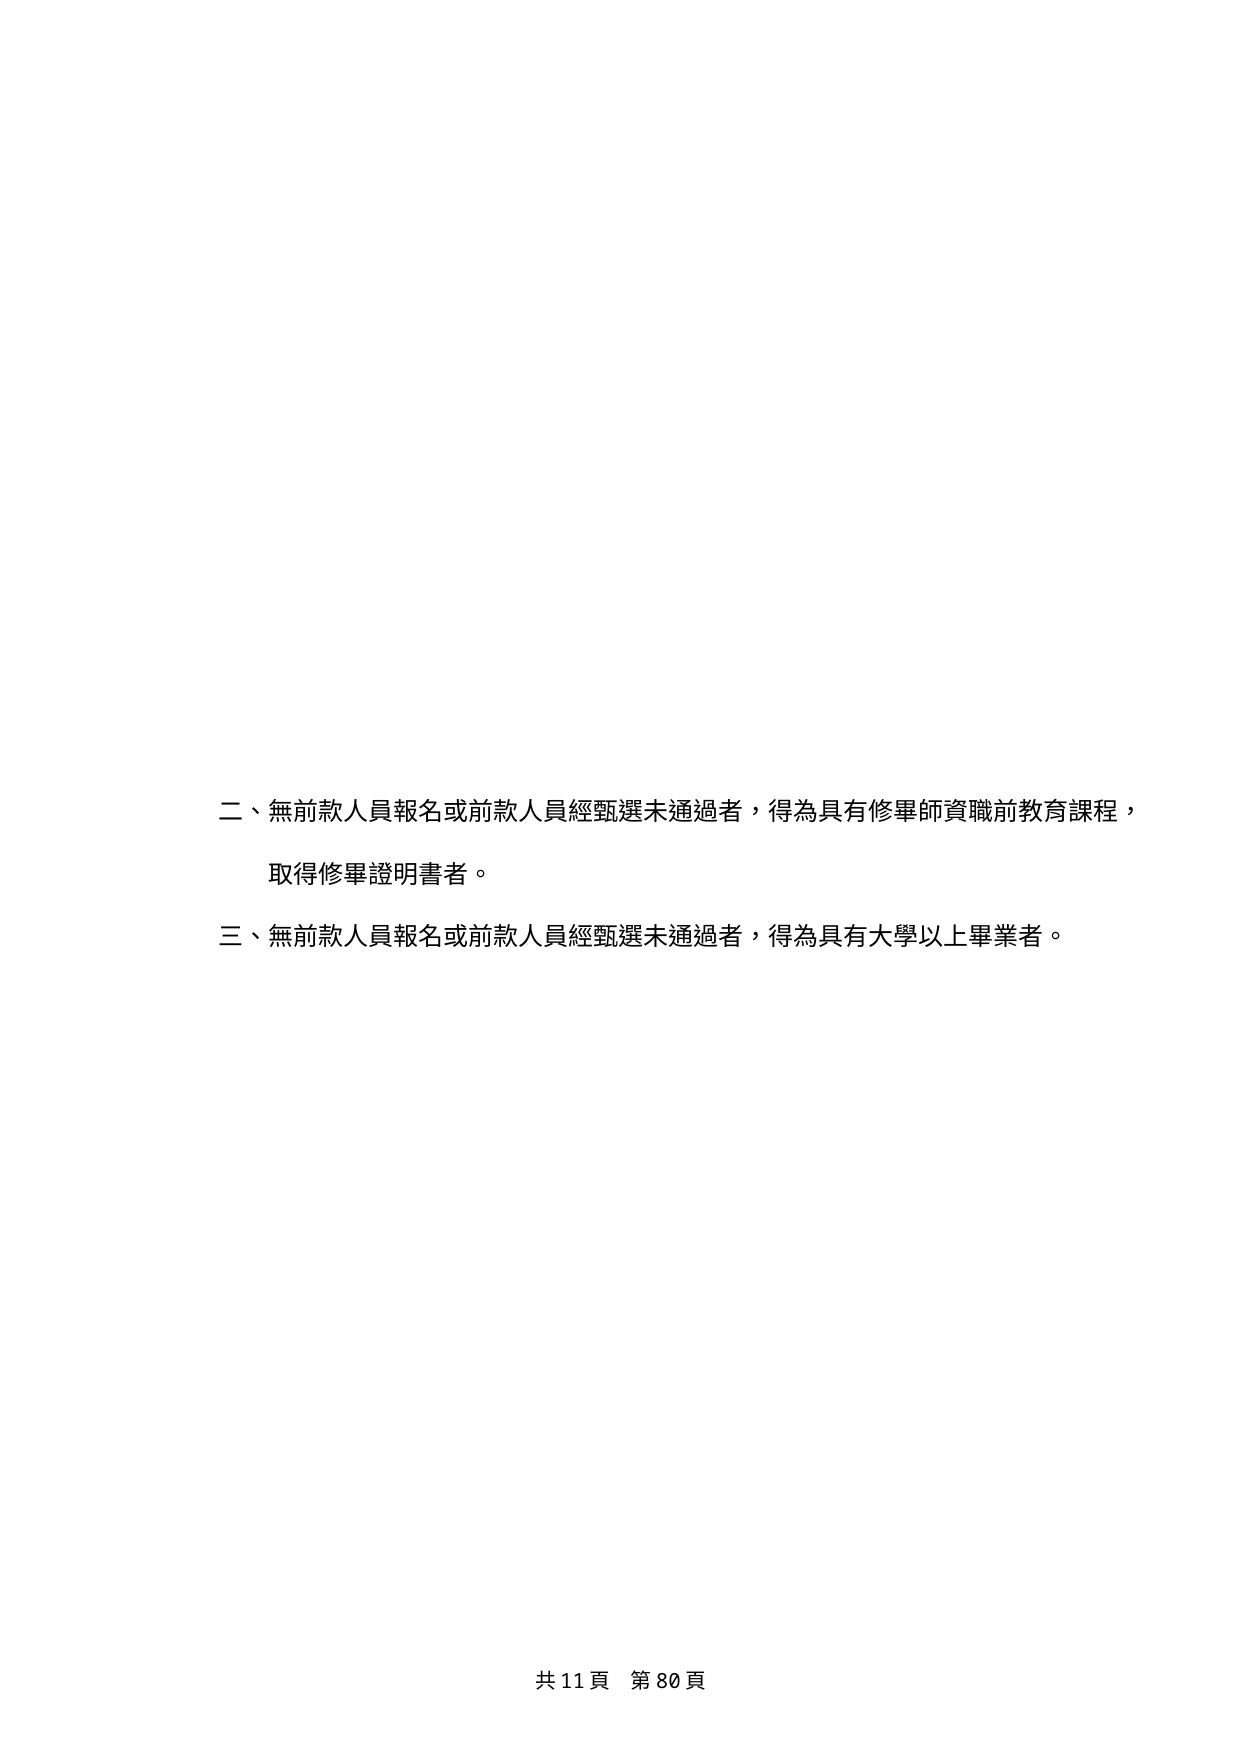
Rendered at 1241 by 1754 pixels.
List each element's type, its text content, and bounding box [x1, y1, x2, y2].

text 二、無前款人員報名或前款人員經甄選未通過者，得為具有修畢師資職前教育課程，取得修畢證明書者。 [218, 768, 1122, 893]
text 三、無前款人員報名或前款人員經甄選未通過者，得為具有大學以上畢業者。 [118, 893, 1122, 956]
